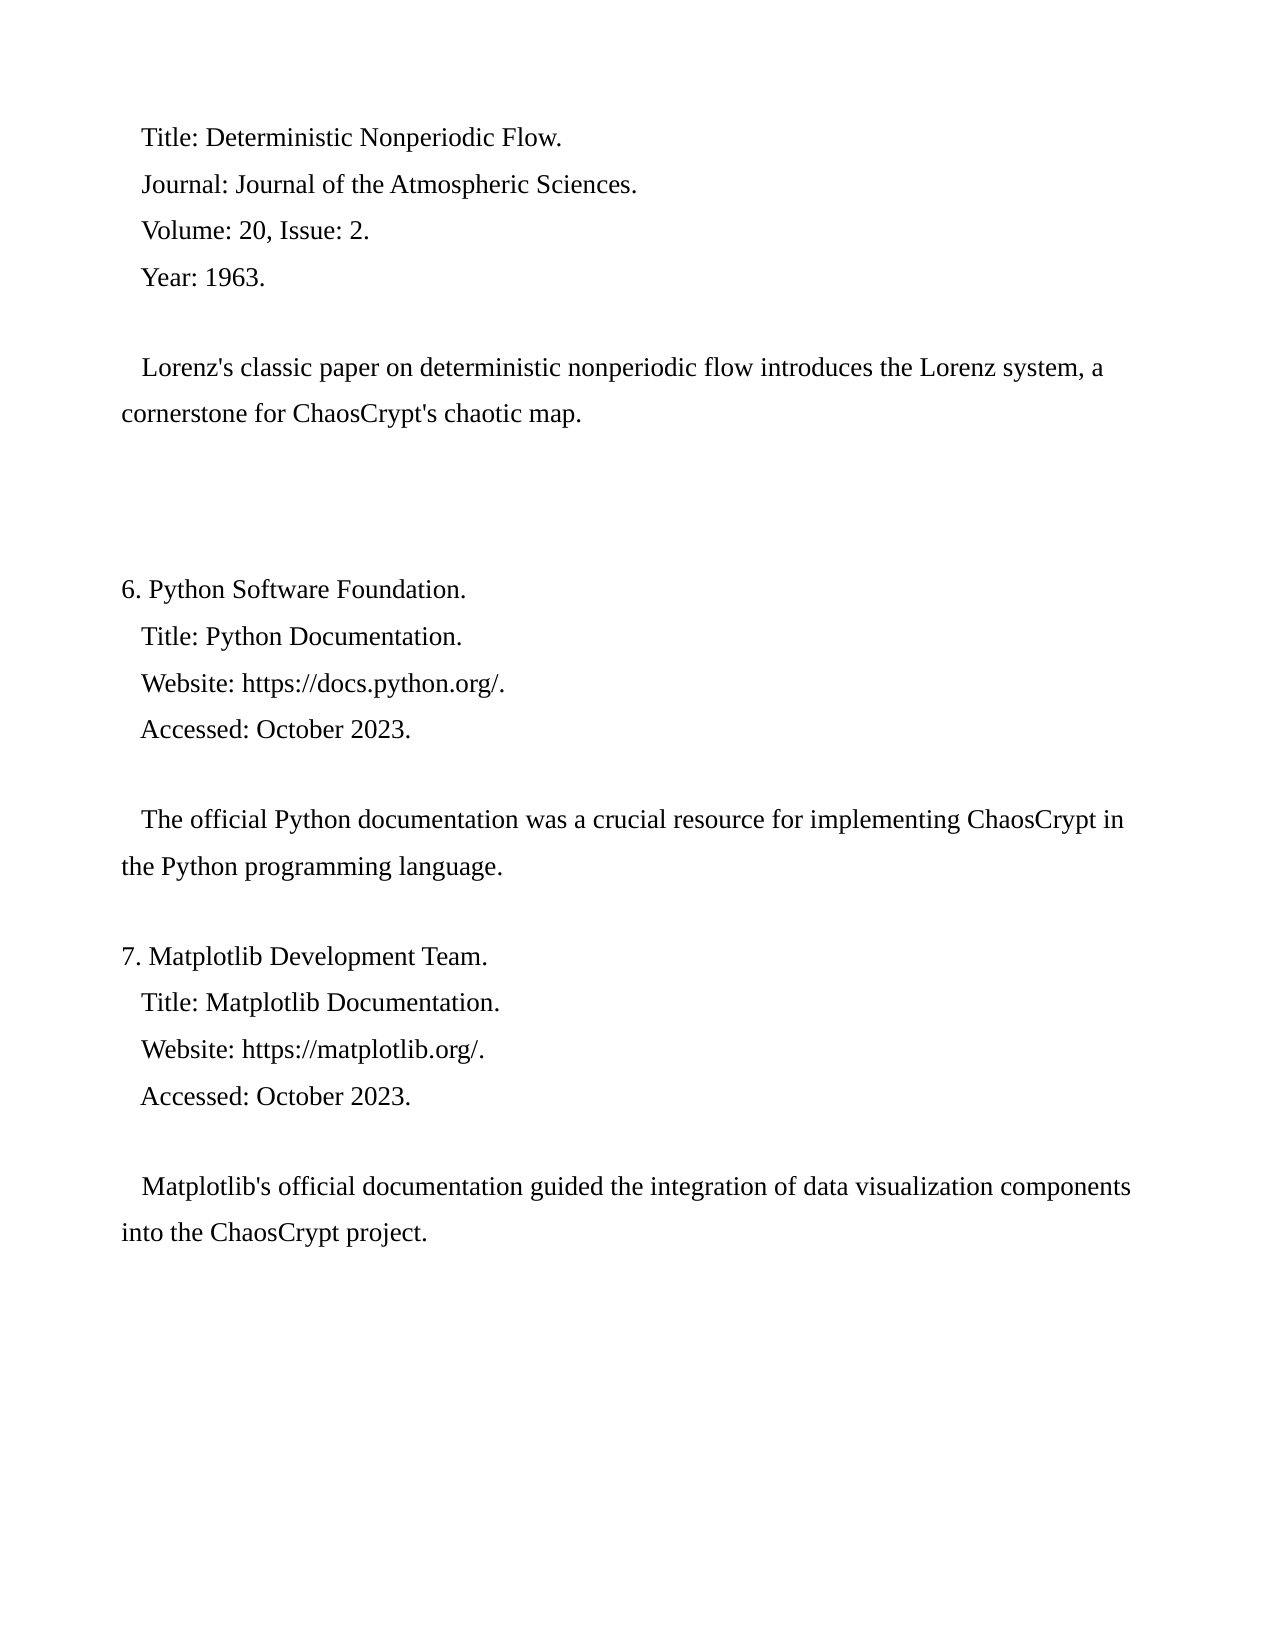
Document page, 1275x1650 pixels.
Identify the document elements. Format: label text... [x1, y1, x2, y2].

text Journal: Journal of the Atmospheric Sciences. [121, 168, 1154, 199]
text 6. Python Software Foundation. [121, 574, 1154, 605]
text Website: https://matplotlib.org/. [121, 1033, 1154, 1064]
text 7. Matplotlib Development Team. [121, 940, 1154, 971]
text Title: Matplotlib Documentation. [121, 987, 1154, 1018]
text Title: Python Documentation. [121, 620, 1154, 651]
text Volume: 20, Issue: 2. [121, 214, 1154, 246]
text Lorenz's classic paper on deterministic nonperiodic flow introduces the Lorenz system, a cornerstone for ChaosCrypt's chaotic map. [121, 351, 1154, 429]
text Accessed: October 2023. [121, 1080, 1154, 1111]
text The official Python documentation was a crucial resource for implementing ChaosCrypt in the Python programming language. [121, 803, 1154, 881]
text Year: 1963. [121, 261, 1154, 292]
text Title: Deterministic Nonperiodic Flow. [121, 121, 1154, 152]
text Accessed: October 2023. [121, 714, 1154, 745]
text Matplotlib's official documentation guided the integration of data visualization components into the ChaosCrypt project. [121, 1170, 1154, 1247]
text Website: https://docs.python.org/. [121, 667, 1154, 698]
